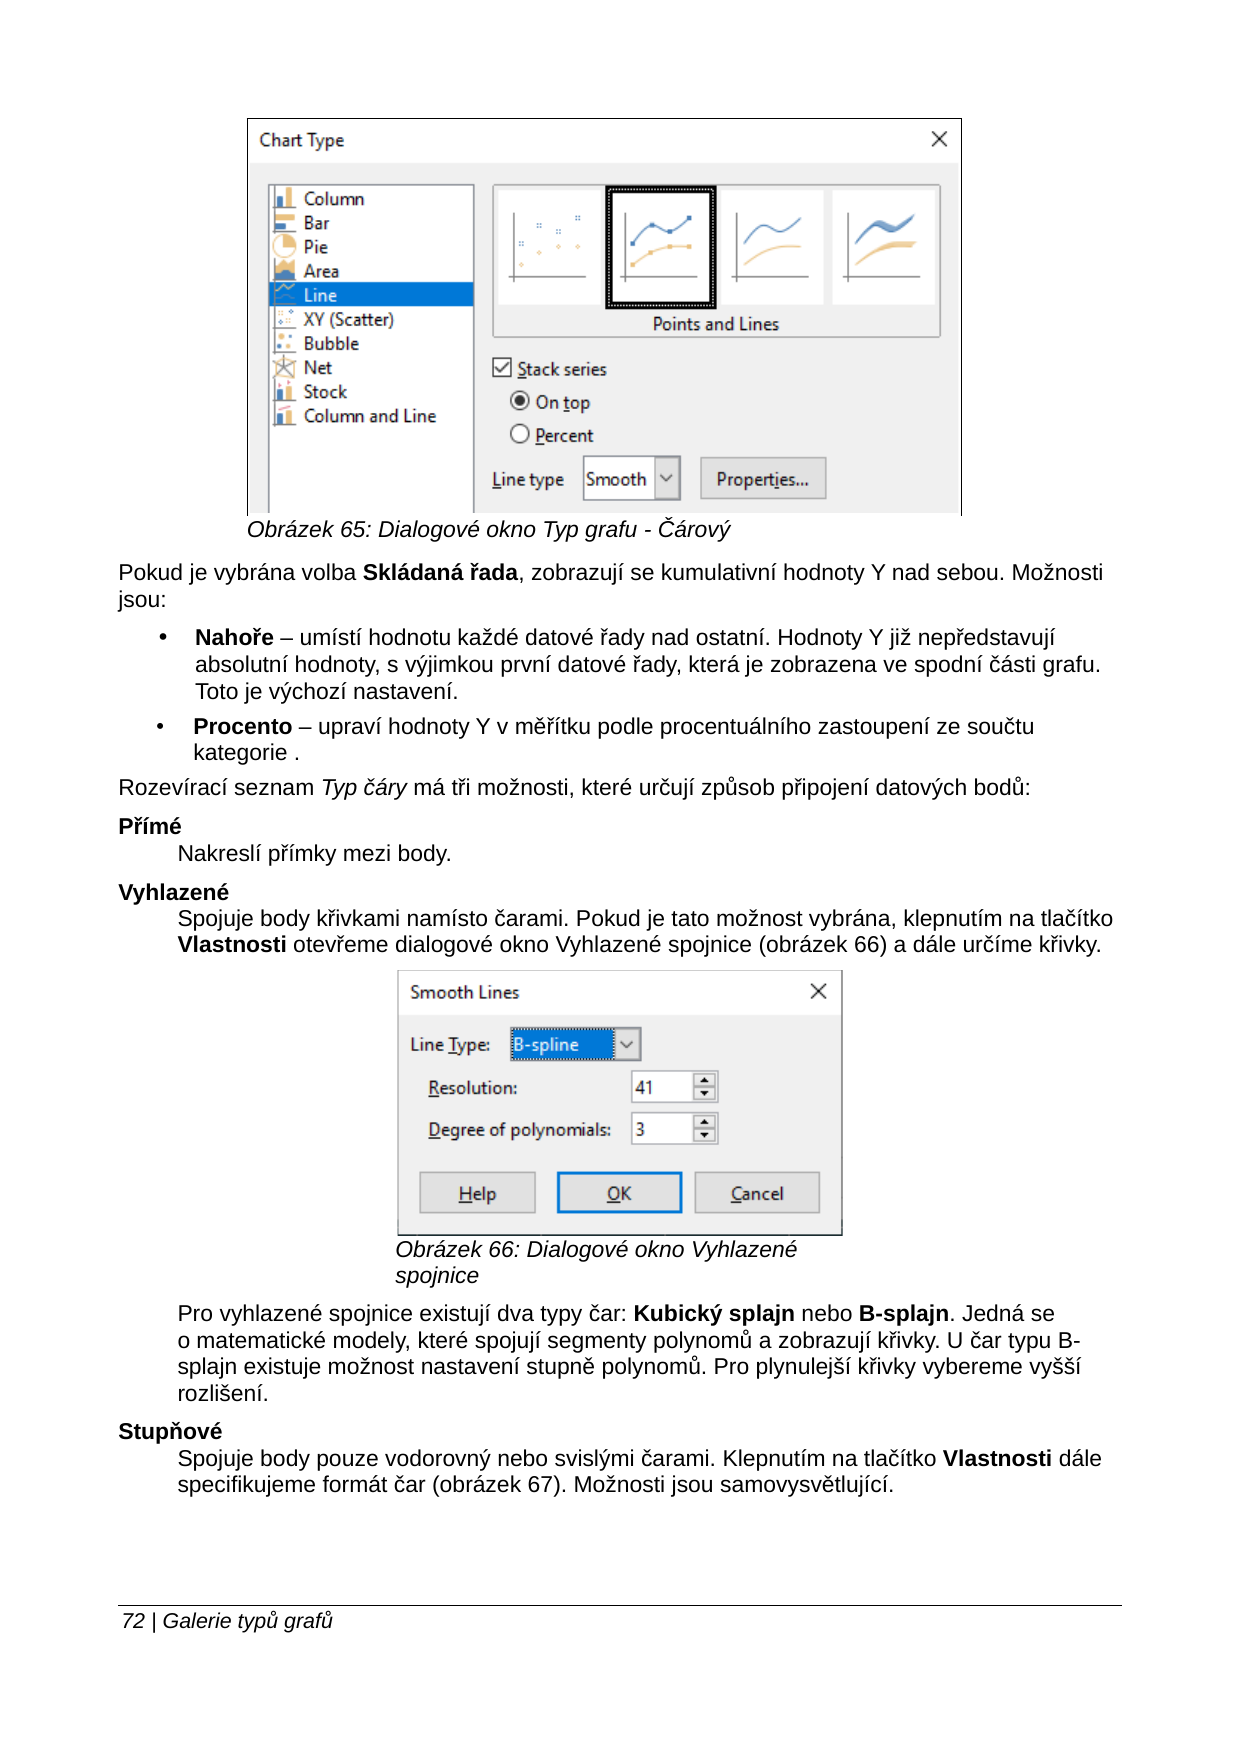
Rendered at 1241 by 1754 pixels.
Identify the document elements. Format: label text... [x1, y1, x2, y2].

text Spojuje body křivkami namísto čarami. Pokud je tato možnost vybrána, klepnutím na tlačítko Vlastnosti otevřeme dialogové okno Vyhlazené spojnice (obrázek 66) a dále určíme křivky. [177, 905, 1122, 957]
text Spojuje body pouze vodorovný nebo svislými čarami. Klepnutím na tlačítko Vlastnosti dále specifikujeme formát čar (obrázek 67). Možnosti jsou samovysvětlující. [177, 1445, 1122, 1497]
list Nahoře – umístí hodnotu každé datové řady nad ostatní. Hodnoty Y již nepředstavují absolutní hodnoty, s výjimkou první datové řady, která je zobrazena ve spodní části grafu. Toto je výchozí nastavení. [156, 624, 1122, 704]
text Obrázek 65: Dialogové okno Typ grafu - Čárový [247, 513, 993, 542]
picture [249, 121, 959, 513]
text Nakreslí přímky mezi body. [177, 839, 1122, 866]
text Pokud je vybrána volba Skládaná řada, zobrazují se kumulativní hodnoty Y nad sebou. Možnosti jsou: [118, 559, 1122, 612]
text Pro vyhlazené spojnice existují dva typy čar: Kubický splajn nebo B-splajn. Jedná se o matematické modely, které spojují segmenty polynomů a zobrazují křivky. U čar typu B-splajn existuje možnost nastavení stupně polynomů. Pro plynulejší křivky vybereme vyšší rozlišení. [177, 1300, 1122, 1406]
picture [397, 970, 843, 1236]
text Rozevírací seznam Typ čáry má tři možnosti, které určují způsob připojení datových bodů: [118, 774, 1122, 801]
text Přímé [118, 813, 1122, 839]
text Stupňové [118, 1418, 1122, 1445]
list Procento – upraví hodnoty Y v měřítku podle procentuálního zastoupení ze součtu kategorie . [156, 713, 1122, 766]
text Vyhlazené [118, 878, 1122, 905]
text Obrázek 66: Dialogové okno Vyhlazené spojnice [395, 1236, 845, 1288]
